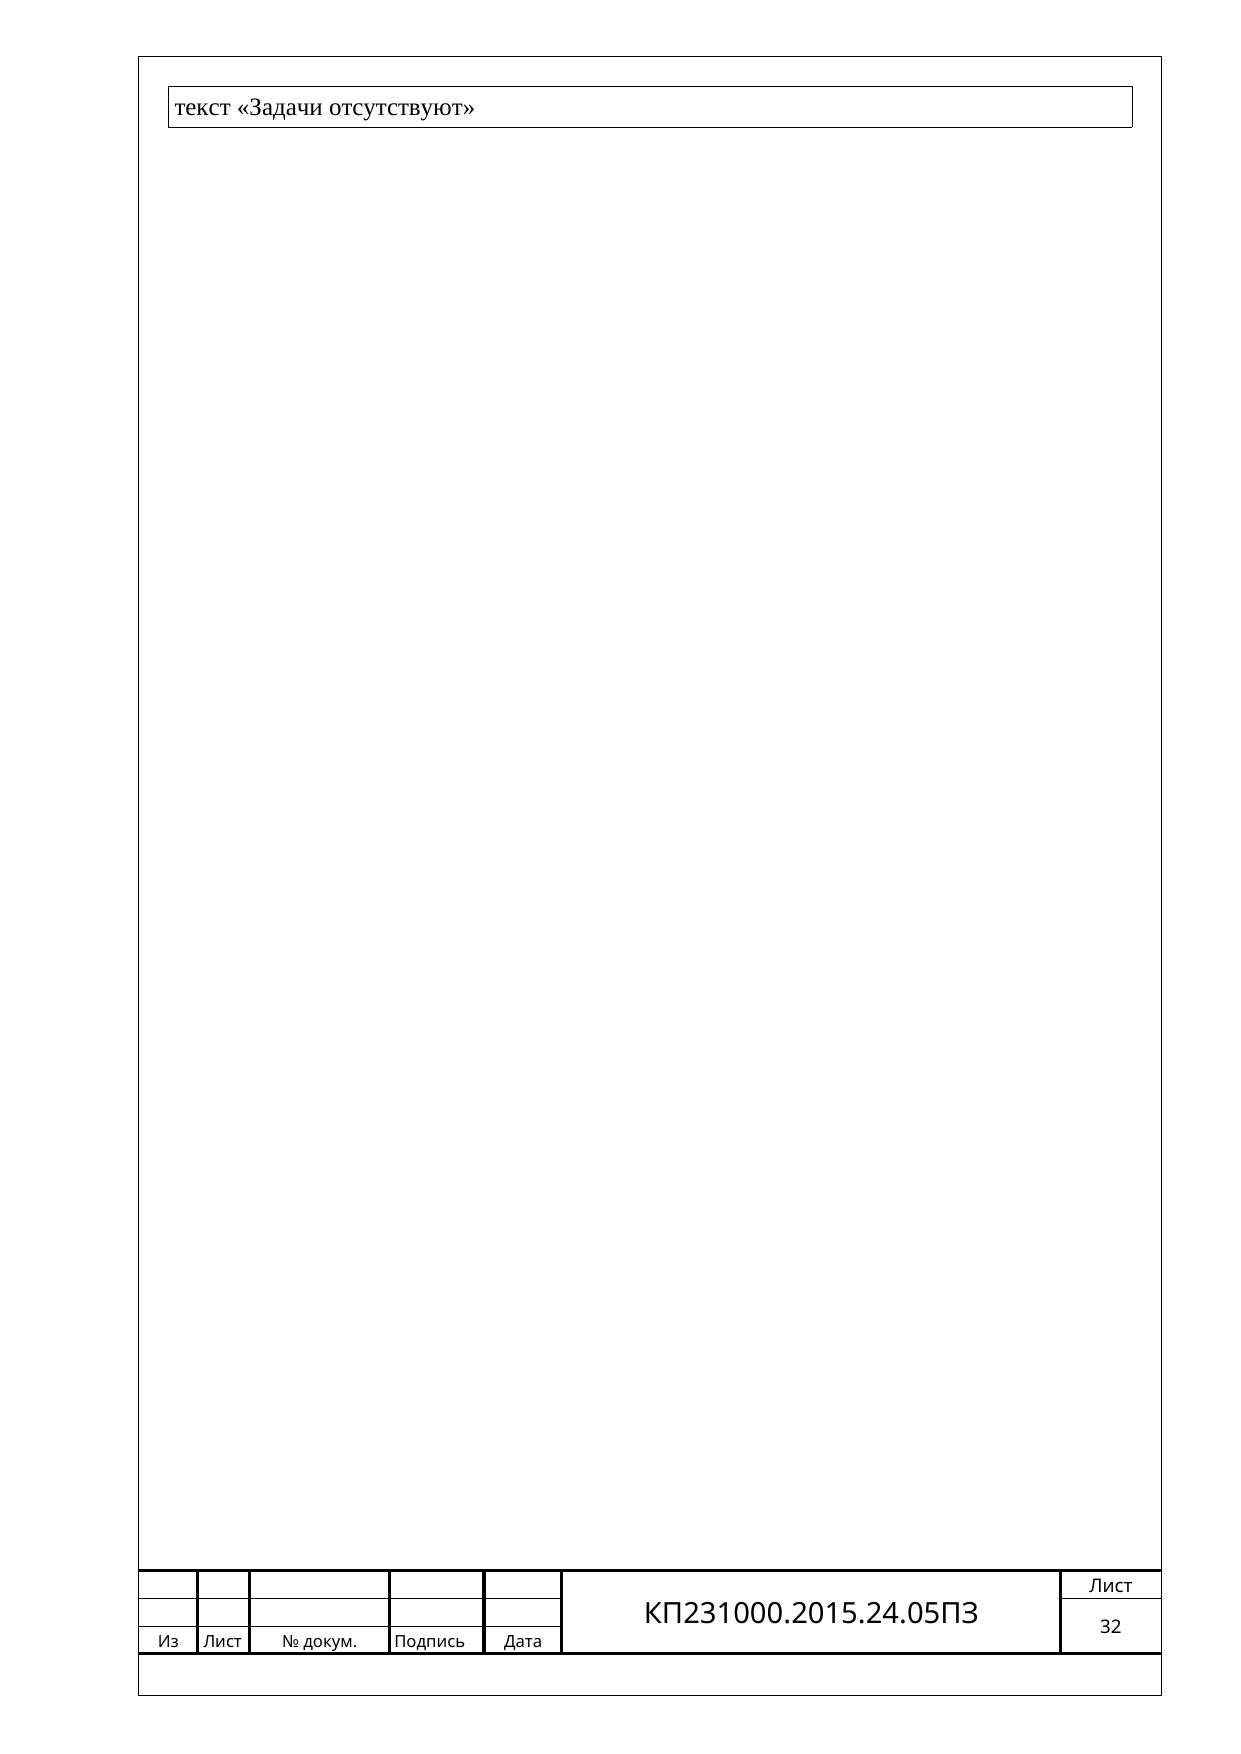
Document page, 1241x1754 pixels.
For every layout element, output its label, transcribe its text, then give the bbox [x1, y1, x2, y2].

table_cell текст «Задачи отсутствуют» [169, 87, 1132, 127]
